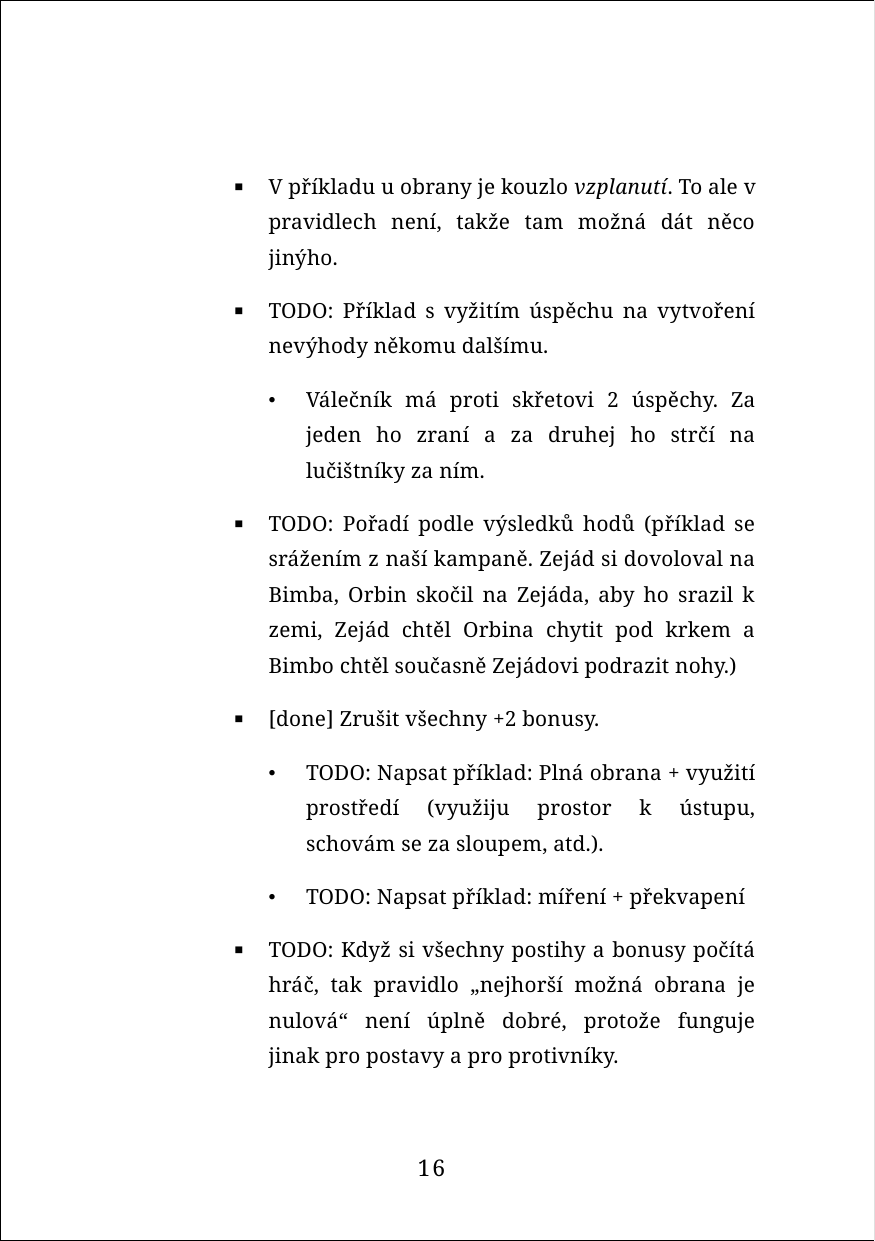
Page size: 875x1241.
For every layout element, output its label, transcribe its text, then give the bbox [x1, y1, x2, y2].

list TODO: Napsat příklad: Plná obrana + využití prostředí (využiju prostor k ústupu, schovám se za sloupem, atd.). [268, 758, 756, 857]
list Válečník má proti skřetovi 2 úspěchy. Za jeden ho zraní a za druhej ho strčí na lučištníky za ním. [268, 385, 756, 484]
list TODO: Když si všechny postihy a bonusy počítá hráč, tak pravidlo „nejhorší možná obrana je nulová“ není úplně dobré, protože funguje jinak pro postavy a pro protivníky. [231, 935, 756, 1070]
list [done] Zrušit všechny +2 bonusy. [231, 704, 756, 733]
list TODO: Pořadí podle výsledků hodů (příklad se srážením z naší kampaně. Zejád si dovoloval na Bimba, Orbin skočil na Zejáda, aby ho srazil k zemi, Zejád chtěl Orbina chytit pod krkem a Bimbo chtěl současně Zejádovi podrazit nohy.) [231, 509, 756, 679]
list V příkladu u obrany je kouzlo vzplanutí. To ale v pravidlech není, takže tam možná dát něco jinýho. [231, 172, 756, 271]
list TODO: Příklad s vyžitím úspěchu na vytvoření nevýhody někomu dalšímu. [231, 296, 756, 360]
list TODO: Napsat příklad: míření + překvapení [268, 882, 756, 910]
